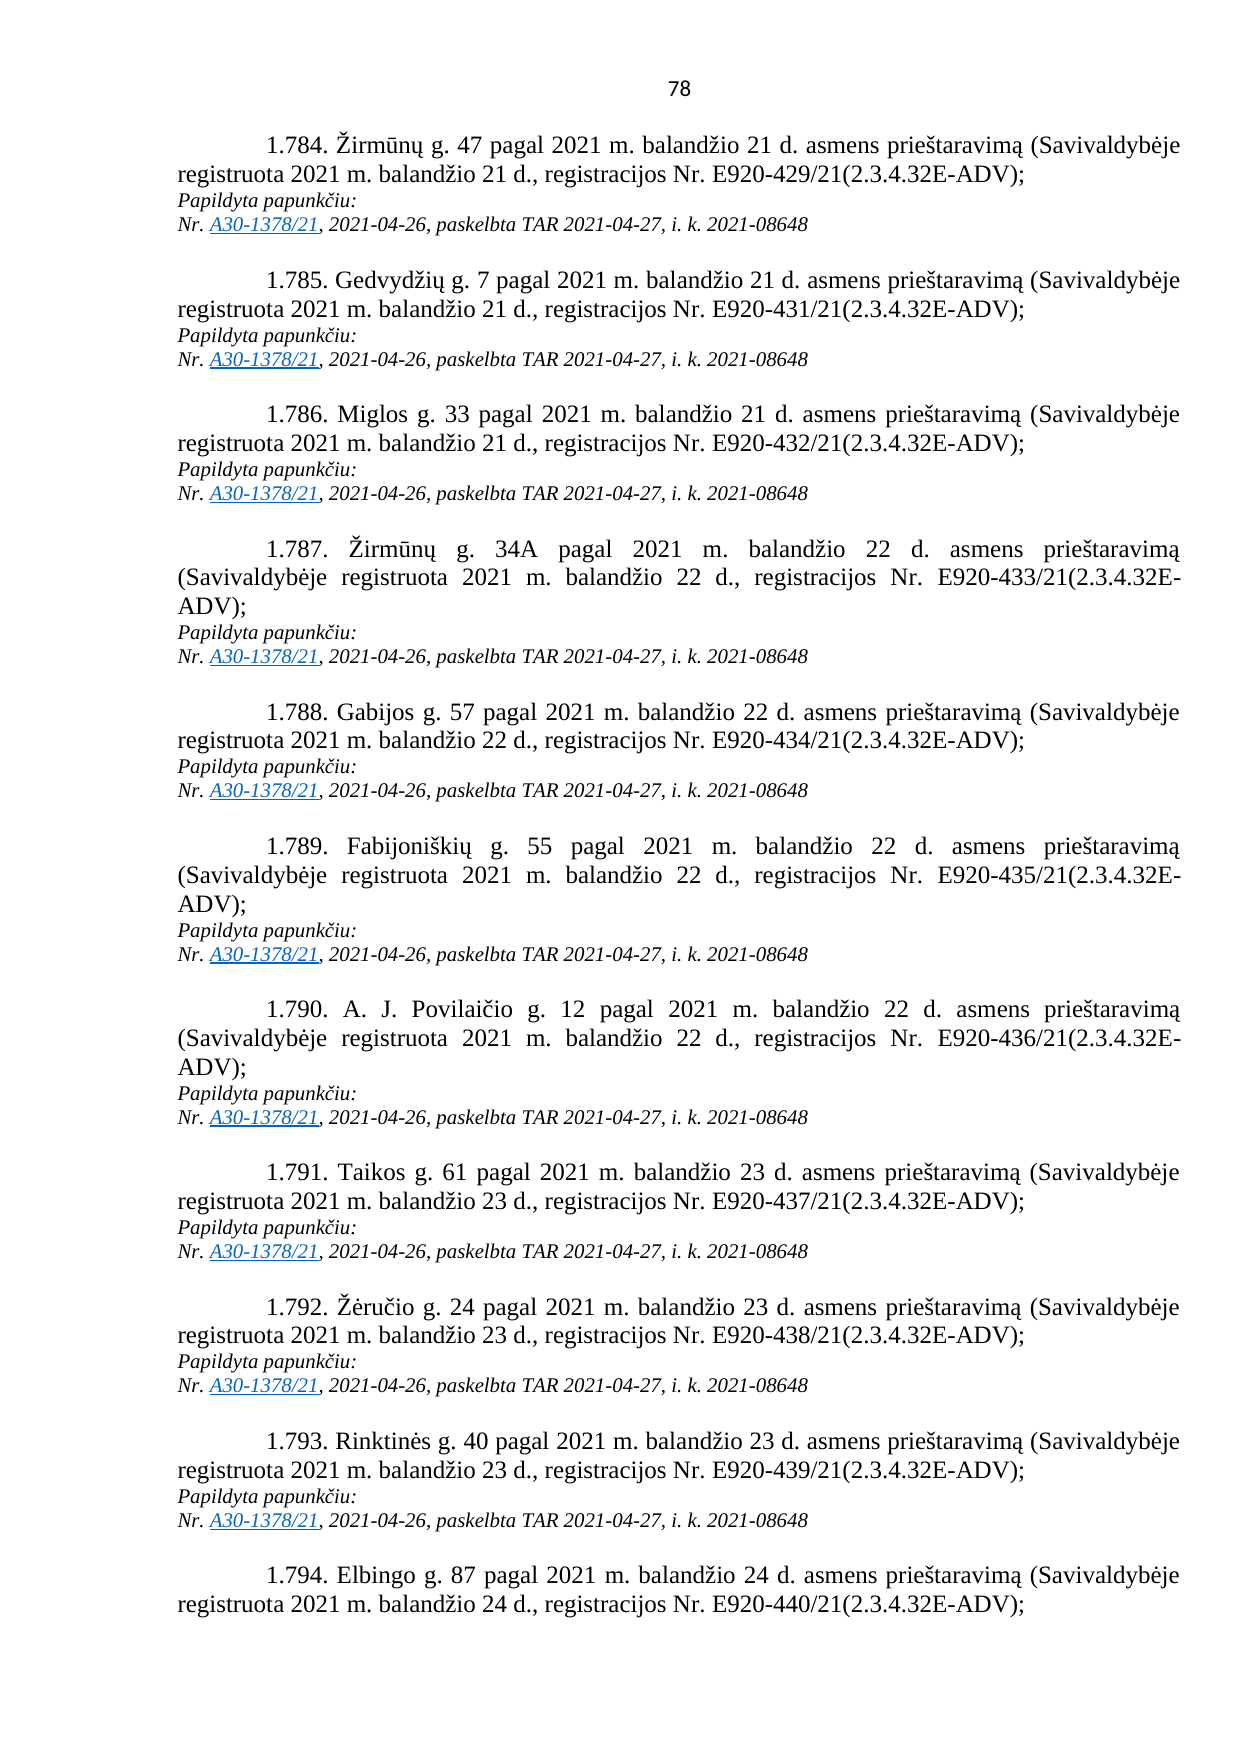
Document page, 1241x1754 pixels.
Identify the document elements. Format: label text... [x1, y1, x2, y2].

text Papildyta papunkčiu: [177, 754, 1181, 778]
text Papildyta papunkčiu: [177, 188, 1181, 212]
text 1.788. Gabijos g. 57 pagal 2021 m. balandžio 22 d. asmens prieštaravimą (Savivaldybėje registruota 2021 m. balandžio 22 d., registracijos Nr. E920-434/21(2.3.4.32E-ADV); [177, 697, 1181, 754]
text 1.790. A. J. Povilaičio g. 12 pagal 2021 m. balandžio 22 d. asmens prieštaravimą (Savivaldybėje registruota 2021 m. balandžio 22 d., registracijos Nr. E920-436/21(2.3.4.32E-ADV); [177, 994, 1181, 1081]
text 1.791. Taikos g. 61 pagal 2021 m. balandžio 23 d. asmens prieštaravimą (Savivaldybėje registruota 2021 m. balandžio 23 d., registracijos Nr. E920-437/21(2.3.4.32E-ADV); [177, 1157, 1181, 1215]
text Papildyta papunkčiu: [177, 1215, 1181, 1239]
text 1.792. Žėručio g. 24 pagal 2021 m. balandžio 23 d. asmens prieštaravimą (Savivaldybėje registruota 2021 m. balandžio 23 d., registracijos Nr. E920-438/21(2.3.4.32E-ADV); [177, 1292, 1181, 1349]
text Papildyta papunkčiu: [177, 620, 1181, 644]
text Papildyta papunkčiu: [177, 457, 1181, 481]
text Nr. A30-1378/21, 2021-04-26, paskelbta TAR 2021-04-27, i. k. 2021-08648 [177, 212, 1181, 236]
text Nr. A30-1378/21, 2021-04-26, paskelbta TAR 2021-04-27, i. k. 2021-08648 [177, 347, 1181, 371]
text 1.794. Elbingo g. 87 pagal 2021 m. balandžio 24 d. asmens prieštaravimą (Savivaldybėje registruota 2021 m. balandžio 24 d., registracijos Nr. E920-440/21(2.3.4.32E-ADV); [177, 1561, 1181, 1618]
text Papildyta papunkčiu: [177, 917, 1181, 942]
text Nr. A30-1378/21, 2021-04-26, paskelbta TAR 2021-04-27, i. k. 2021-08648 [177, 1373, 1181, 1397]
text Papildyta papunkčiu: [177, 1081, 1181, 1105]
text 1.787. Žirmūnų g. 34A pagal 2021 m. balandžio 22 d. asmens prieštaravimą (Savivaldybėje registruota 2021 m. balandžio 22 d., registracijos Nr. E920-433/21(2.3.4.32E-ADV); [177, 534, 1181, 620]
text 1.786. Miglos g. 33 pagal 2021 m. balandžio 21 d. asmens prieštaravimą (Savivaldybėje registruota 2021 m. balandžio 21 d., registracijos Nr. E920-432/21(2.3.4.32E-ADV); [177, 399, 1181, 457]
text 1.785. Gedvydžių g. 7 pagal 2021 m. balandžio 21 d. asmens prieštaravimą (Savivaldybėje registruota 2021 m. balandžio 21 d., registracijos Nr. E920-431/21(2.3.4.32E-ADV); [177, 265, 1181, 322]
text Nr. A30-1378/21, 2021-04-26, paskelbta TAR 2021-04-27, i. k. 2021-08648 [177, 1239, 1181, 1263]
text Papildyta papunkčiu: [177, 322, 1181, 347]
text Papildyta papunkčiu: [177, 1484, 1181, 1508]
text Papildyta papunkčiu: [177, 1349, 1181, 1373]
text 1.789. Fabijoniškių g. 55 pagal 2021 m. balandžio 22 d. asmens prieštaravimą (Savivaldybėje registruota 2021 m. balandžio 22 d., registracijos Nr. E920-435/21(2.3.4.32E-ADV); [177, 831, 1181, 917]
text Nr. A30-1378/21, 2021-04-26, paskelbta TAR 2021-04-27, i. k. 2021-08648 [177, 1508, 1181, 1532]
text Nr. A30-1378/21, 2021-04-26, paskelbta TAR 2021-04-27, i. k. 2021-08648 [177, 942, 1181, 966]
text Nr. A30-1378/21, 2021-04-26, paskelbta TAR 2021-04-27, i. k. 2021-08648 [177, 1105, 1181, 1129]
text 1.784. Žirmūnų g. 47 pagal 2021 m. balandžio 21 d. asmens prieštaravimą (Savivaldybėje registruota 2021 m. balandžio 21 d., registracijos Nr. E920-429/21(2.3.4.32E-ADV); [177, 131, 1181, 188]
text 1.793. Rinktinės g. 40 pagal 2021 m. balandžio 23 d. asmens prieštaravimą (Savivaldybėje registruota 2021 m. balandžio 23 d., registracijos Nr. E920-439/21(2.3.4.32E-ADV); [177, 1426, 1181, 1484]
text Nr. A30-1378/21, 2021-04-26, paskelbta TAR 2021-04-27, i. k. 2021-08648 [177, 644, 1181, 668]
text Nr. A30-1378/21, 2021-04-26, paskelbta TAR 2021-04-27, i. k. 2021-08648 [177, 778, 1181, 802]
text Nr. A30-1378/21, 2021-04-26, paskelbta TAR 2021-04-27, i. k. 2021-08648 [177, 481, 1181, 505]
